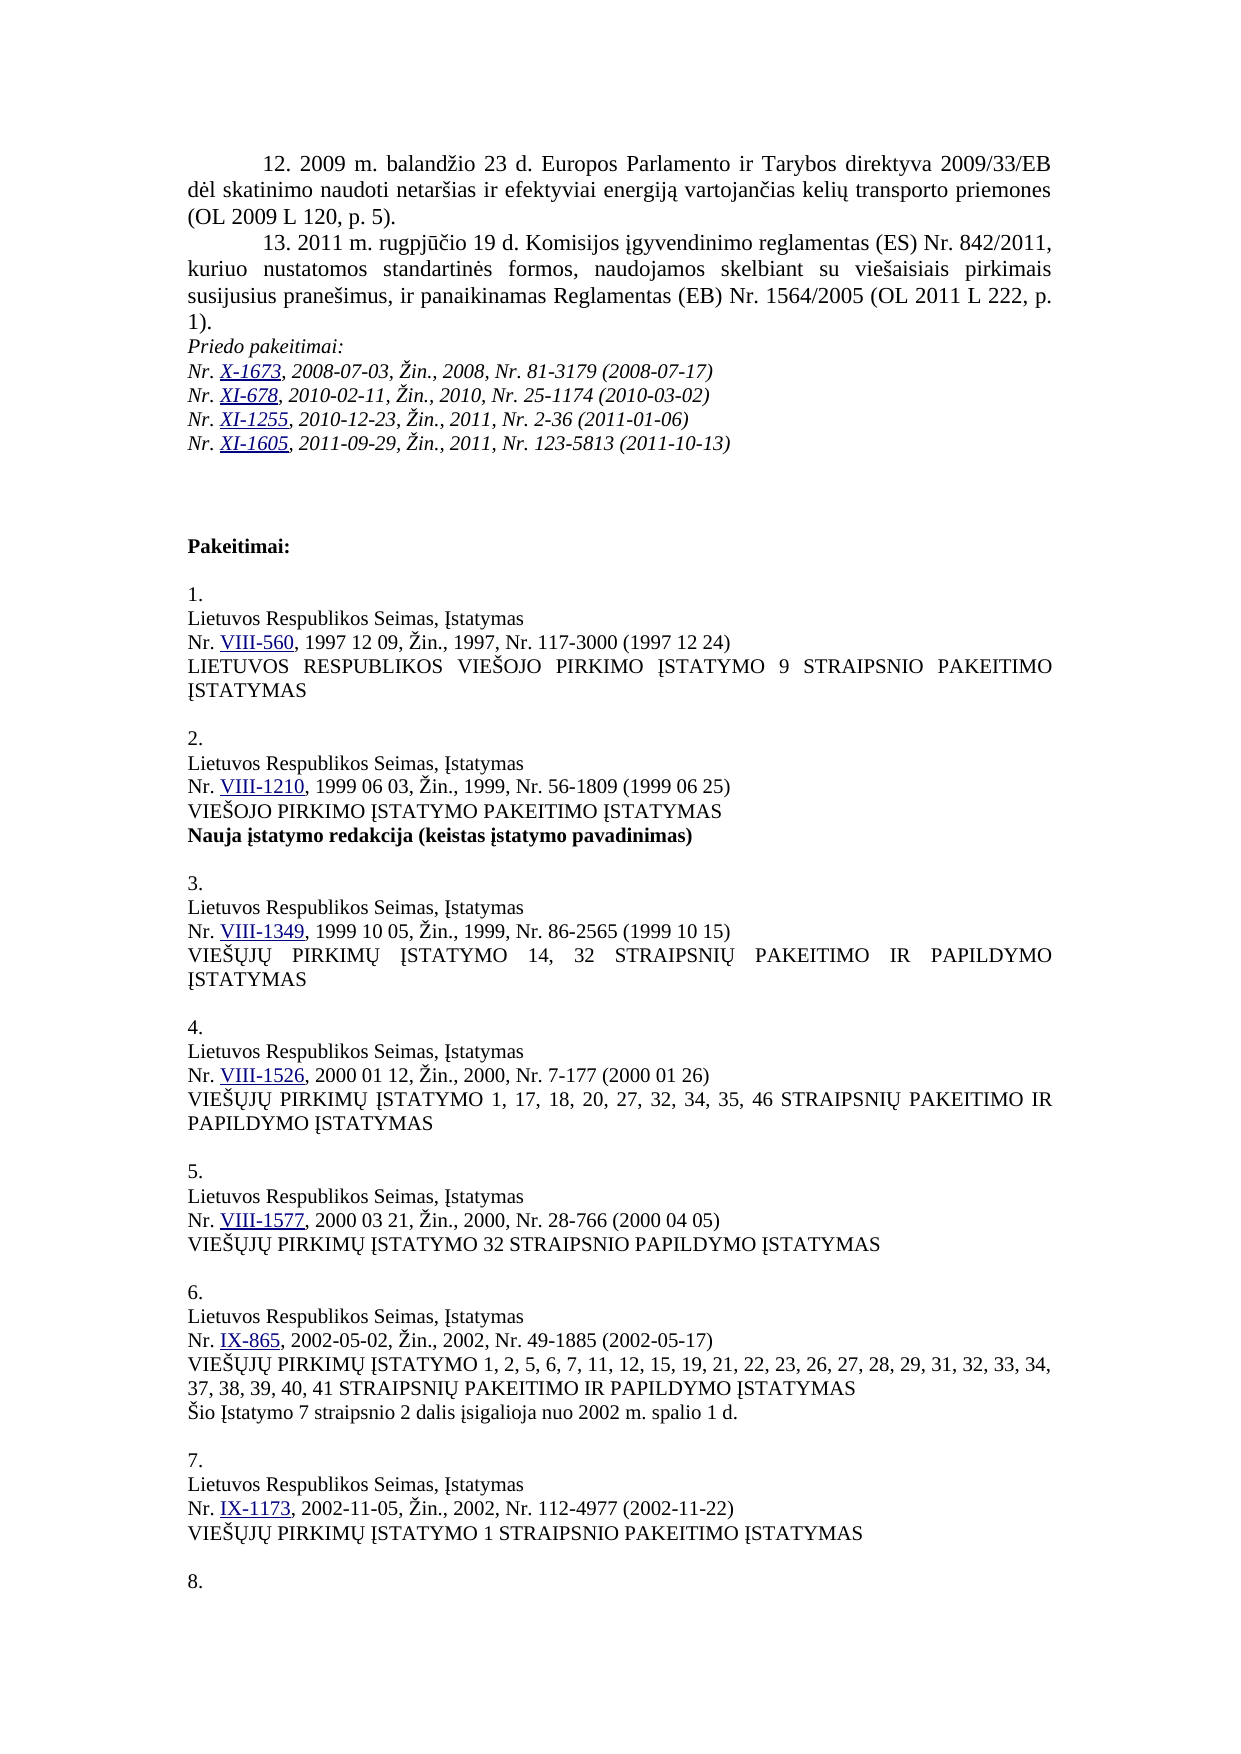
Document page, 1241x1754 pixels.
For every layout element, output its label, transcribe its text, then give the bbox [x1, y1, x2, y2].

text Lietuvos Respublikos Seimas, Įstatymas [187, 1304, 1053, 1328]
text Lietuvos Respublikos Seimas, Įstatymas [187, 895, 1053, 919]
text VIEŠOJO PIRKIMO ĮSTATYMO PAKEITIMO ĮSTATYMAS [187, 798, 1053, 823]
text Nr. VIII-1577, 2000 03 21, Žin., 2000, Nr. 28-766 (2000 04 05) [187, 1208, 1053, 1232]
text Nr. XI-1255, 2010-12-23, Žin., 2011, Nr. 2-36 (2011-01-06) [187, 407, 1053, 431]
text Lietuvos Respublikos Seimas, Įstatymas [187, 750, 1053, 774]
text Nr. VIII-1526, 2000 01 12, Žin., 2000, Nr. 7-177 (2000 01 26) [187, 1063, 1053, 1087]
text VIEŠŲJŲ PIRKIMŲ ĮSTATYMO 1, 2, 5, 6, 7, 11, 12, 15, 19, 21, 22, 23, 26, 27, 28, 29, 31, 32, 33, 34, 37, 38, 39, 40, 41 STRAIPSNIŲ PAKEITIMO IR PAPILDYMO ĮSTATYMAS [187, 1352, 1053, 1400]
text Nr. VIII-1349, 1999 10 05, Žin., 1999, Nr. 86-2565 (1999 10 15) [187, 919, 1053, 943]
text Nr. IX-1173, 2002-11-05, Žin., 2002, Nr. 112-4977 (2002-11-22) [187, 1496, 1053, 1520]
text Nauja įstatymo redakcija (keistas įstatymo pavadinimas) [187, 823, 1053, 847]
text 4. [187, 1015, 1053, 1039]
text 5. [187, 1159, 1053, 1183]
text VIEŠŲJŲ PIRKIMŲ ĮSTATYMO 1, 17, 18, 20, 27, 32, 34, 35, 46 STRAIPSNIŲ PAKEITIMO IR PAPILDYMO ĮSTATYMAS [187, 1087, 1053, 1135]
text LIETUVOS RESPUBLIKOS VIEŠOJO PIRKIMO ĮSTATYMO 9 STRAIPSNIO PAKEITIMO ĮSTATYMAS [187, 654, 1053, 702]
text 3. [187, 871, 1053, 895]
text Nr. VIII-560, 1997 12 09, Žin., 1997, Nr. 117-3000 (1997 12 24) [187, 630, 1053, 654]
text VIEŠŲJŲ PIRKIMŲ ĮSTATYMO 32 STRAIPSNIO PAPILDYMO ĮSTATYMAS [187, 1232, 1053, 1256]
list 13. 2011 m. rugpjūčio 19 d. Komisijos įgyvendinimo reglamentas (ES) Nr. 842/2011, kuriuo nustatomos standartinės formos, naudojamos skelbiant su viešaisiais pirkimais susijusius pranešimus, ir panaikinamas Reglamentas (EB) Nr. 1564/2005 (OL 2011 L 222, p. 1). [187, 229, 1053, 334]
text Nr. X-1673, 2008-07-03, Žin., 2008, Nr. 81-3179 (2008-07-17) [187, 358, 1053, 383]
text 2. [187, 726, 1053, 750]
text 12. 2009 m. balandžio 23 d. Europos Parlamento ir Tarybos direktyva 2009/33/EB dėl skatinimo naudoti netaršias ir efektyviai energiją vartojančias kelių transporto priemones (OL 2009 L 120, p. 5). [187, 150, 1053, 229]
text VIEŠŲJŲ PIRKIMŲ ĮSTATYMO 1 STRAIPSNIO PAKEITIMO ĮSTATYMAS [187, 1520, 1053, 1544]
text 1. [187, 582, 1053, 606]
text Šio Įstatymo 7 straipsnio 2 dalis įsigalioja nuo 2002 m. spalio 1 d. [187, 1400, 1053, 1424]
text Lietuvos Respublikos Seimas, Įstatymas [187, 1472, 1053, 1496]
text VIEŠŲJŲ PIRKIMŲ ĮSTATYMO 14, 32 STRAIPSNIŲ PAKEITIMO IR PAPILDYMO ĮSTATYMAS [187, 943, 1053, 991]
text 6. [187, 1280, 1053, 1304]
text Lietuvos Respublikos Seimas, Įstatymas [187, 606, 1053, 630]
text Priedo pakeitimai: [187, 334, 1053, 358]
text Nr. XI-1605, 2011-09-29, Žin., 2011, Nr. 123-5813 (2011-10-13) [187, 431, 1053, 455]
text 8. [187, 1568, 1053, 1593]
text Nr. VIII-1210, 1999 06 03, Žin., 1999, Nr. 56-1809 (1999 06 25) [187, 774, 1053, 798]
text 7. [187, 1448, 1053, 1472]
text Nr. XI-678, 2010-02-11, Žin., 2010, Nr. 25-1174 (2010-03-02) [187, 383, 1053, 407]
text Pakeitimai: [187, 534, 1053, 558]
text Lietuvos Respublikos Seimas, Įstatymas [187, 1039, 1053, 1063]
text Nr. IX-865, 2002-05-02, Žin., 2002, Nr. 49-1885 (2002-05-17) [187, 1328, 1053, 1352]
text Lietuvos Respublikos Seimas, Įstatymas [187, 1183, 1053, 1208]
